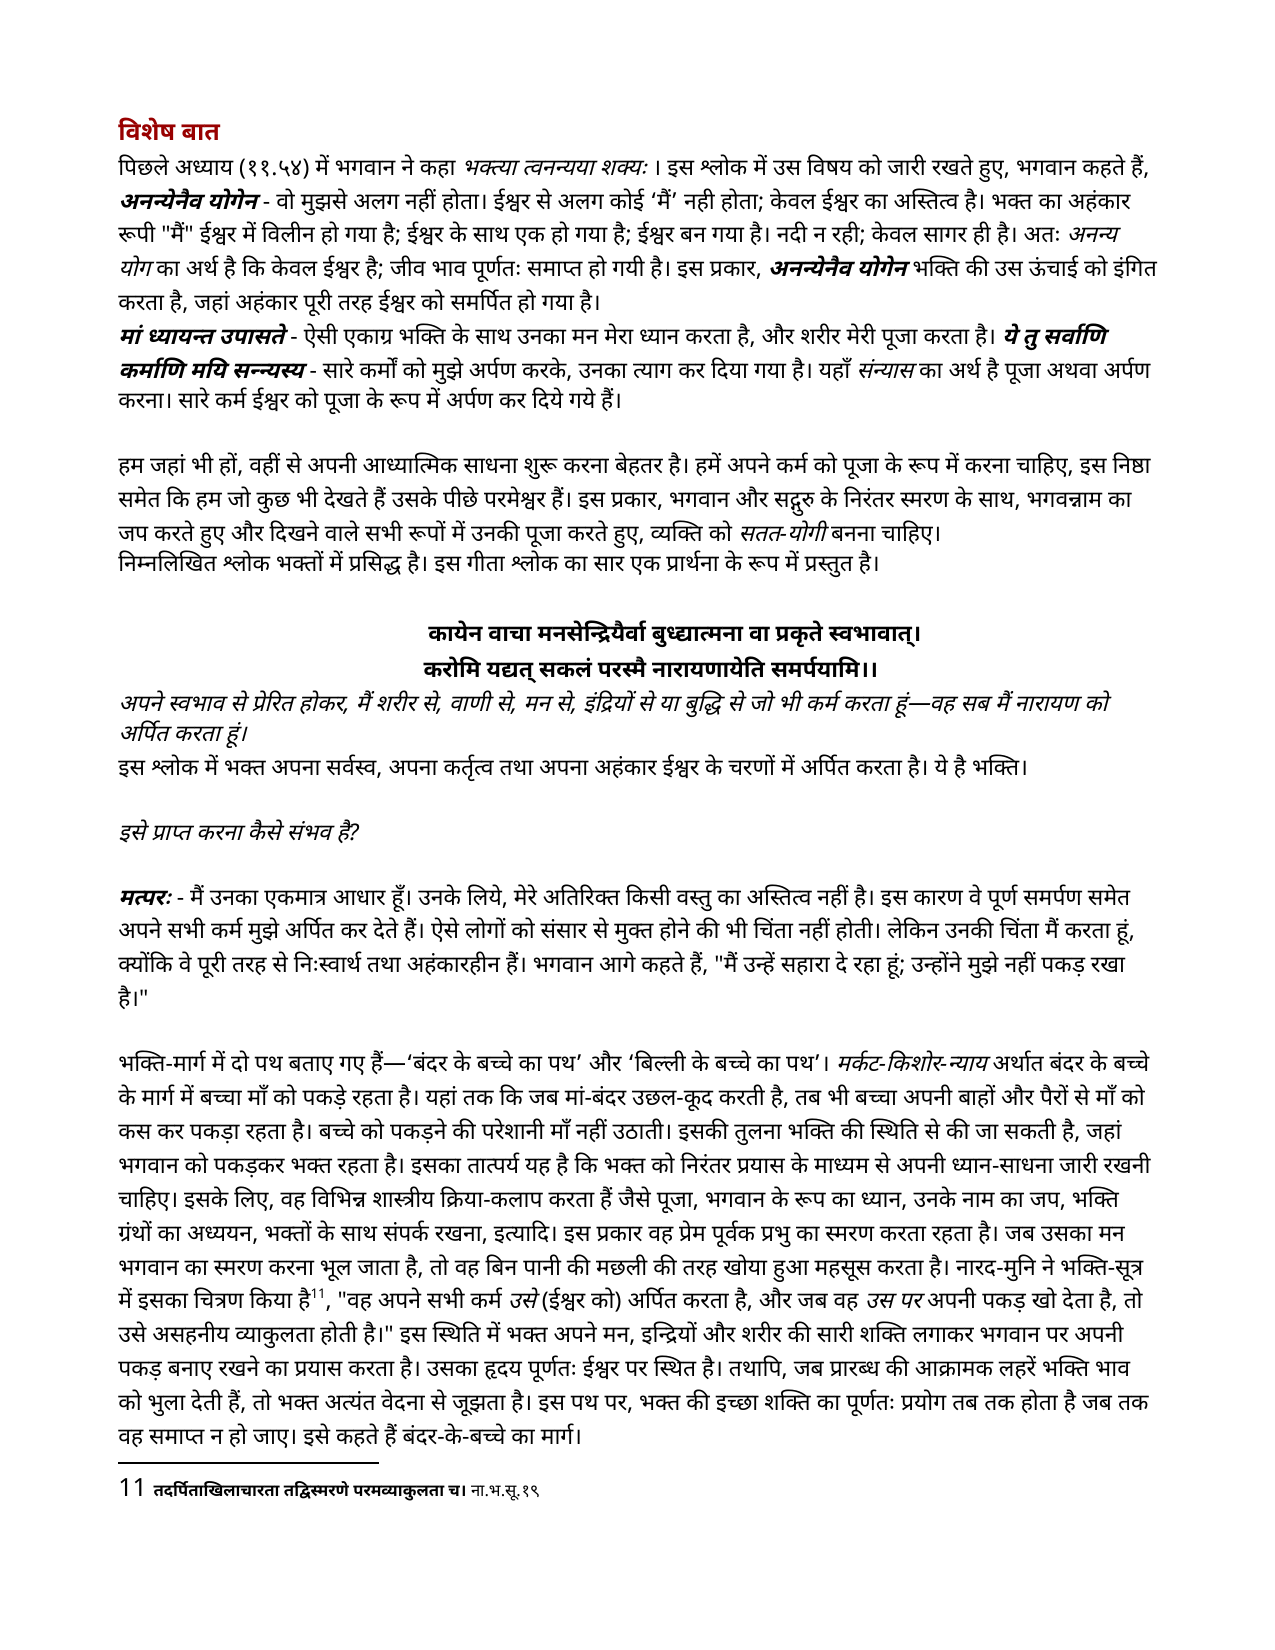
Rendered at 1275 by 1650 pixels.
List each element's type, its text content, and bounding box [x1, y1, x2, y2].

text कायेन वाचा मनसेन्द्रियैर्वा बुध्द्यात्मना वा प्रकृते स्वभावात्। [118, 614, 1157, 651]
text निम्नलिखित श्लोक भक्तों में प्रसिद्ध है। इस गीता श्लोक का सार एक प्रार्थना के रूप में प्रस्तुत है। [118, 550, 1157, 580]
text इस श्लोक में भक्त अपना सर्वस्व, अपना कर्तृत्व तथा अपना अहंकार ईश्वर के चरणों में अर्पित करता है। ये है भक्ति। [118, 750, 1157, 784]
text मत्परः - मैं उनका एकमात्र आधार हूँ। उनके लिये, मेरे अतिरिक्त किसी‌ वस्तु का अस्तित्व नहीं है। इस कारण वे पूर्ण समर्पण समेत अपने सभी कर्म मुझे अर्पित कर देते हैं। ऐसे लोगों को संसार से मुक्त होने की भी चिंता नहीं होती। लेकिन उनकी चिंता मैं करता हूं, क्योंकि वे पूरी तरह से निःस्वार्थ‌ तथा अहंकारहीन हैं। भगवान आगे कहते हैं, "मैं उन्हें सहारा दे रहा हूं; उन्होंने मुझे नहीं पकड़ रखा है।" [118, 881, 1157, 1016]
text विशेष बात [118, 118, 1157, 151]
text हम जहां भी हों, वहीं से अपनी आध्यात्मिक साधना शुरू करना बेहतर है। हमें अपने कर्म को पूजा के रूप में करना चाहिए, इस निष्ठा समेत कि हम जो कुछ भी देखते हैं उसके पीछे परमेश्वर हैं। इस प्रकार, भगवान और सद्गुरु के निरंतर स्मरण के साथ, भगवन्नाम का जप करते हुए और दिखने वाले सभी रूपों में उनकी पूजा करते हुए, व्यक्ति को सतत-योगी बनना चाहिए। [118, 449, 1157, 550]
text भक्ति-मार्ग में दो पथ बताए गए हैं—‘बंदर के बच्चे का पथ’ और ‘बिल्ली के बच्चे का पथ’। मर्कट-किशोर-न्याय अर्थात बंदर के बच्चे के मार्ग में बच्चा माँ को पकड़े रहता है। यहां तक ​​कि जब मां-बंदर उछल-कूद करती है, तब भी बच्चा अपनी बाहों और पैरों से माँ को कस कर पकड़ा रहता है। बच्चे को पकड़ने की परेशानी माँ नहीं उठाती। इसकी तुलना भक्ति की स्थिति से की जा सकती है, जहां भगवान को पकड़कर भक्त रहता है। इसका तात्पर्य यह है कि भक्त को निरंतर प्रयास के माध्यम से अपनी ध्यान-साधना जारी रखनी चाहिए। इसके लिए, वह विभिन्न शास्त्रीय क्रिया-कलाप करता हैं जैसे पूजा, भगवान के रूप का ध्यान, उनके नाम का जप, भक्ति ग्रंथों का अध्ययन, भक्तों के साथ संपर्क रखना, इत्यादि। इस प्रकार वह प्रेम पूर्वक प्रभु का स्मरण करता रहता है। जब उसका मन भगवान का स्मरण करना भूल जाता है, तो वह बिन पानी की मछली की तरह खोया हुआ महसूस करता है। नारद-मुनि ने भक्ति-सूत्र में इसका चित्रण किया है, "वह अपने सभी कर्म उसे (ईश्वर को) अर्पित करता है, और जब वह उस पर अपनी पकड़ खो देता है, तो उसे असहनीय व्याकुलता होती है।" इस स्थिति में भक्त अपने मन, इन्द्रियों और शरीर की सारी शक्ति लगाकर भगवान पर अपनी पकड़ बनाए रखने का प्रयास करता है। उसका हृदय पूर्णतः ईश्वर पर स्थित है। तथापि, जब प्रारब्ध की आक्रामक लहरें भक्ति भाव को भुला देती हैं, तो भक्त अत्यंत वेदना से जूझता है। इस पथ पर, भक्त की इच्छा शक्ति का‌ पूर्णतः प्रयोग तब तक होता‌ है जब तक वह समाप्त न हो जाए। इसे कहते हैं बंदर-के-बच्चे का‌ मार्ग। [118, 1047, 1157, 1453]
text अपने स्वभाव से प्रेरित होकर, मैं शरीर से, वाणी से, मन से, इंद्रियों से या बुद्धि से जो भी कर्म करता हूं—वह सब मैं नारायण को अर्पित करता हूं। [118, 687, 1157, 750]
text पिछले अध्याय (११.५४) में भगवान ने कहा भक्त्या त्वनन्यया शक्यः । इस श्लोक में उस विषय को जारी रखते हुए, भगवान कहते हैं, अनन्येनैव योगेन - वो मुझसे अलग नहीं होता। ईश्वर से अलग कोई ‘मैं’ नही होता; केवल ईश्वर का अस्तित्व है। भक्त का अहंकार रूपी "मैं" ईश्वर में विलीन हो गया है; ईश्वर के साथ एक हो गया है; ईश्वर बन गया है। नदी न रही; केवल सागर ही है। अतः अनन्य योग का अर्थ है कि केवल ईश्वर है; जीव भाव पूर्णतः समाप्त हो गयी है। इस प्रकार, अनन्येनैव योगेन भक्ति की उस ऊंचाई को इंगित करता है, जहां अहंकार पूरी तरह ईश्वर को समर्पित हो गया है। [118, 151, 1157, 320]
text करोमि यद्यत् सकलं परस्मै नारायणायेति समर्पयामि।। [118, 651, 1157, 687]
text तदर्पिताखिलाचारता तद्विस्मरणे परमव्याकुलता च। ना.भ.सू.१९ [118, 1469, 1157, 1503]
text इसे प्राप्त करना कैसे संभव है? [118, 816, 1157, 849]
text मां ध्यायन्त उपासते - ऐसी एकाग्र भक्ति के साथ उनका मन मेरा ध्यान करता है, और शरीर मेरी पूजा करता है। ये तु सर्वाणि कर्माणि मयि सन्न्यस्य - सारे कर्मों को मुझे अर्पण करके, उनका त्याग कर दिया गया है। यहाँ संन्यास का अर्थ है पूजा अथवा अर्पण करना। सारे कर्म ईश्वर को पूजा के रूप में अर्पण कर दिये गये हैं। [118, 320, 1157, 418]
